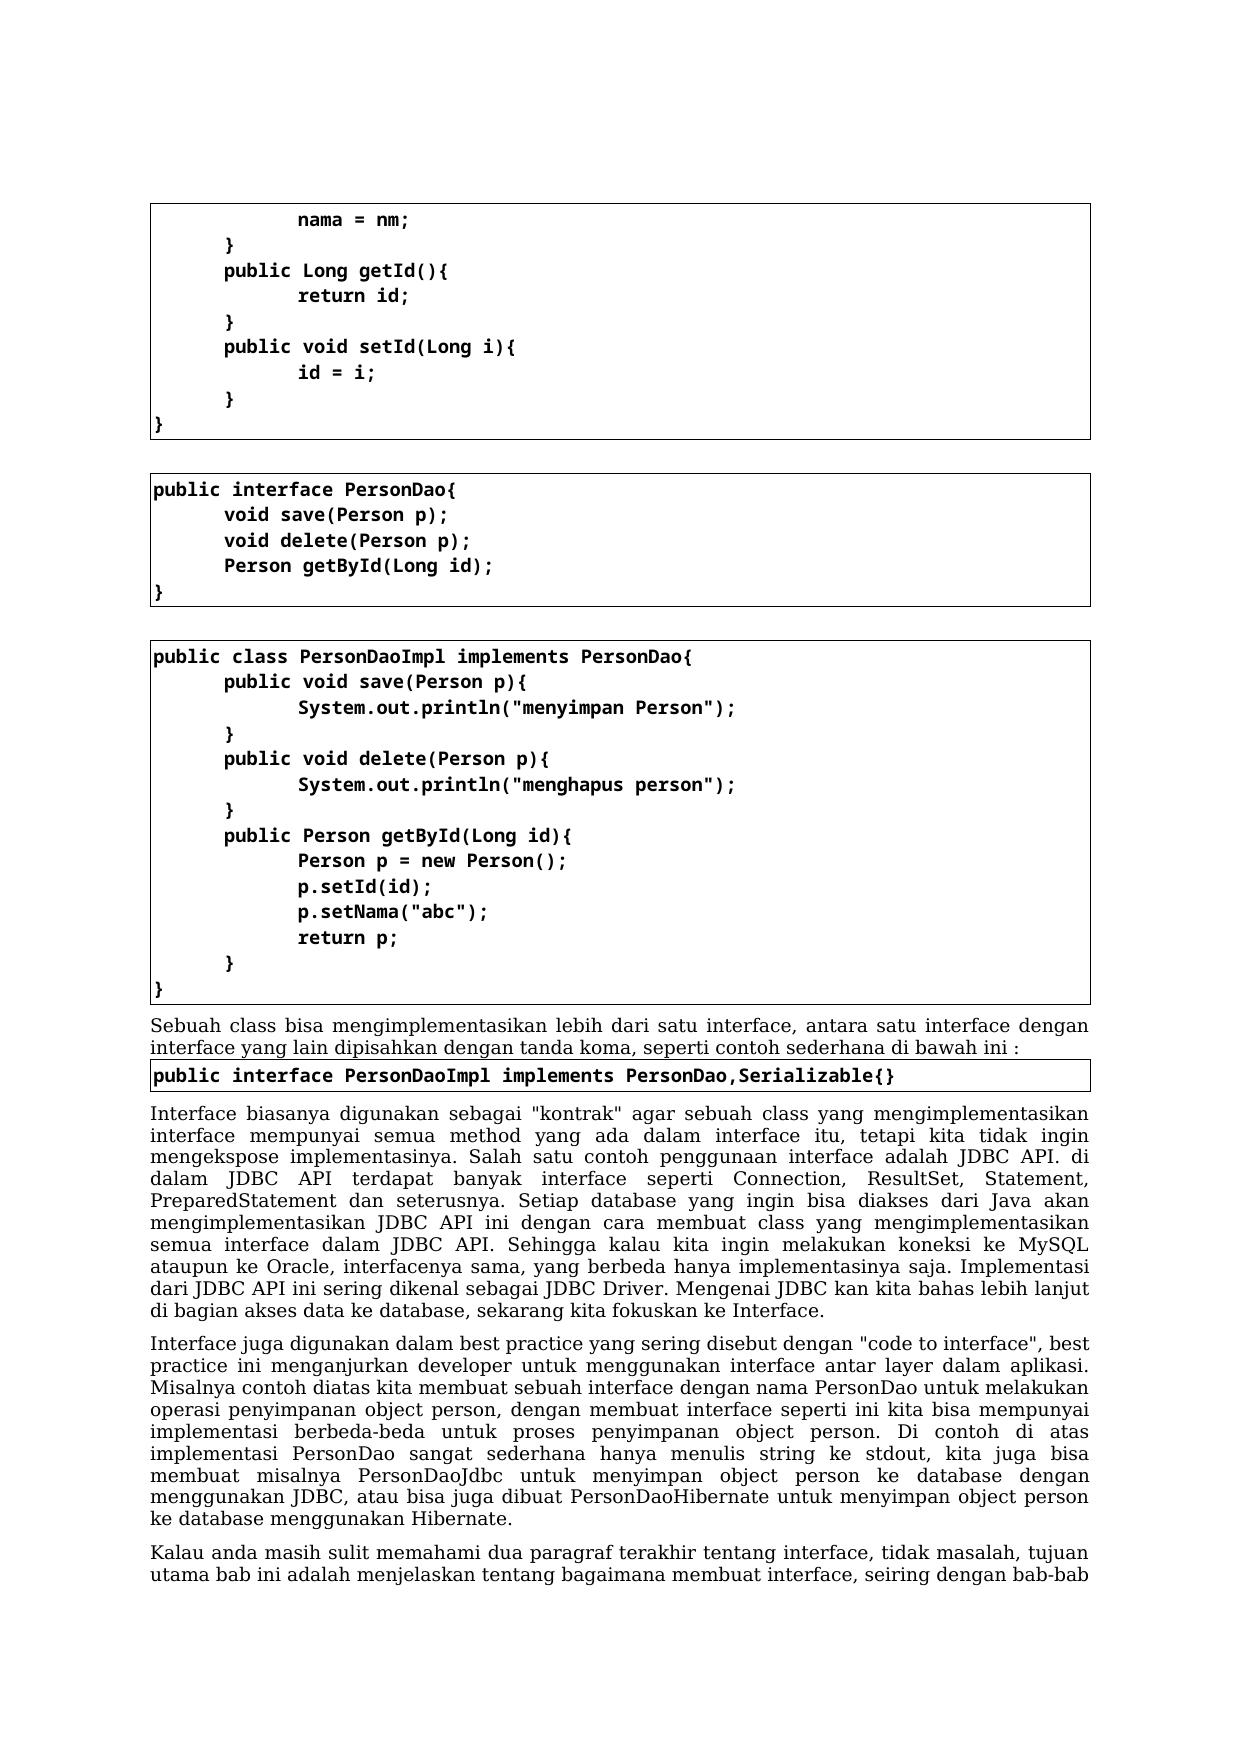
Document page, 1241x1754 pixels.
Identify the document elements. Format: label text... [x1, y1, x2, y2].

text void save(Person p); [151, 498, 1090, 524]
text void delete(Person p); [151, 524, 1090, 549]
text Sebuah class bisa mengimplementasikan lebih dari satu interface, antara satu interface dengan interface yang lain dipisahkan dengan tanda koma, seperti contoh sederhana di bawah ini : [150, 1016, 1091, 1059]
text public Long getId(){ [151, 254, 1090, 280]
text return id; [151, 280, 1090, 305]
text p.setId(id); [151, 870, 1090, 895]
text } [151, 972, 1090, 1004]
text System.out.println("menyimpan Person"); [151, 691, 1090, 717]
text } [151, 305, 1090, 331]
text System.out.println("menghapus person"); [151, 768, 1090, 793]
text public void delete(Person p){ [151, 742, 1090, 768]
text public interface PersonDaoImpl implements PersonDao,Serializable{} [151, 1060, 1090, 1091]
text } [151, 946, 1090, 972]
text Kalau anda masih sulit memahami dua paragraf terakhir tentang interface, tidak masalah, tujuan utama bab ini adalah menjelaskan tentang bagaimana membuat interface, seiring dengan bab-bab [150, 1542, 1091, 1586]
text public class PersonDaoImpl implements PersonDao{ [151, 641, 1090, 666]
text id = i; [151, 356, 1090, 382]
text public void save(Person p){ [151, 666, 1090, 691]
text } [151, 382, 1090, 407]
text } [151, 793, 1090, 819]
text Interface juga digunakan dalam best practice yang sering disebut dengan "code to interface", best practice ini menganjurkan developer untuk menggunakan interface antar layer dalam aplikasi. Misalnya contoh diatas kita membuat sebuah interface dengan nama PersonDao untuk melakukan operasi penyimpanan object person, dengan membuat interface seperti ini kita bisa mempunyai implementasi berbeda-beda untuk proses penyimpanan object person. Di contoh di atas implementasi PersonDao sangat sederhana hanya menulis string ke stdout, kita juga bisa membuat misalnya PersonDaoJdbc untuk menyimpan object person ke database dengan menggunakan JDBC, atau bisa juga dibuat PersonDaoHibernate untuk menyimpan object person ke database menggunakan Hibernate. [150, 1333, 1091, 1530]
text } [151, 229, 1090, 254]
text public void setId(Long i){ [151, 331, 1090, 356]
text Interface biasanya digunakan sebagai "kontrak" agar sebuah class yang mengimplementasikan interface mempunyai semua method yang ada dalam interface itu, tetapi kita tidak ingin mengekspose implementasinya. Salah satu contoh penggunaan interface adalah JDBC API. di dalam JDBC API terdapat banyak interface seperti Connection, ResultSet, Statement, PreparedStatement dan seterusnya. Setiap database yang ingin bisa diakses dari Java akan mengimplementasikan JDBC API ini dengan cara membuat class yang mengimplementasikan semua interface dalam JDBC API. Sehingga kalau kita ingin melakukan koneksi ke MySQL ataupun ke Oracle, interfacenya sama, yang berbeda hanya implementasinya saja. Implementasi dari JDBC API ini sering dikenal sebagai JDBC Driver. Mengenai JDBC kan kita bahas lebih lanjut di bagian akses data ke database, sekarang kita fokuskan ke Interface. [150, 1103, 1091, 1322]
text } [151, 407, 1090, 439]
text public Person getById(Long id){ [151, 819, 1090, 844]
text } [151, 717, 1090, 742]
text nama = nm; [151, 204, 1090, 229]
text return p; [151, 921, 1090, 946]
text p.setNama("abc"); [151, 895, 1090, 921]
text public interface PersonDao{ [151, 474, 1090, 498]
text Person p = new Person(); [151, 844, 1090, 870]
text } [151, 575, 1090, 606]
text Person getById(Long id); [151, 549, 1090, 575]
